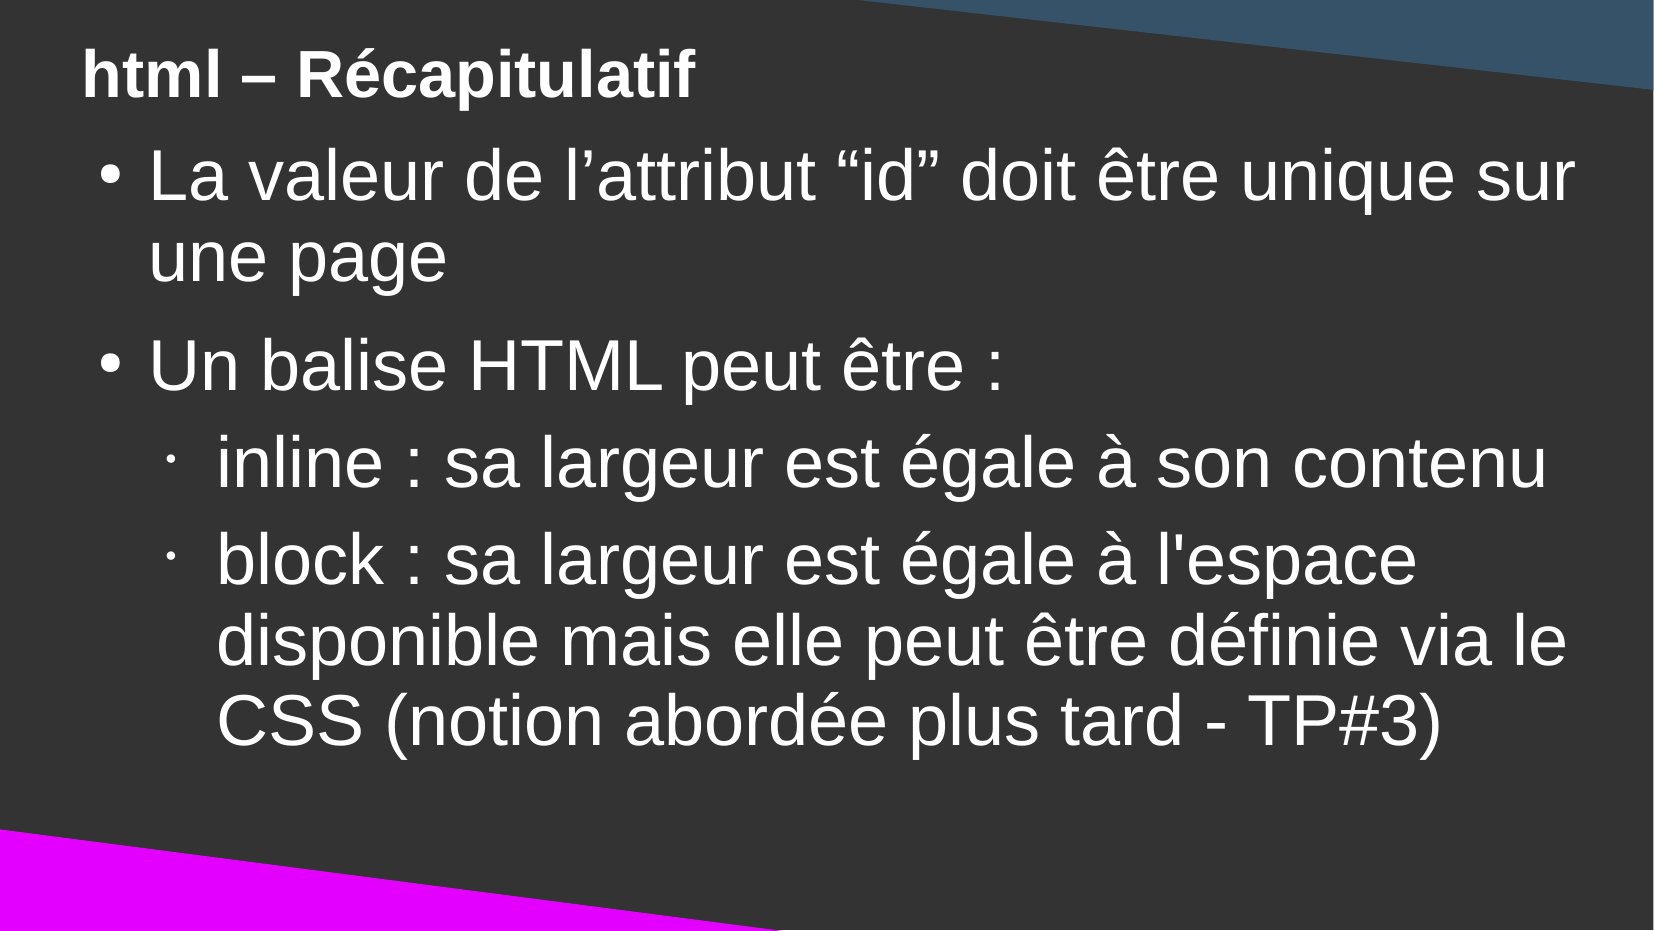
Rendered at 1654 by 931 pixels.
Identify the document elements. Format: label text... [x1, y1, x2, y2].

text_box [0, 829, 784, 931]
list La valeur de l’attribut “id” doit être unique sur une page Un balise HTML peut être : inline : sa largeur est égale à son contenu block : sa largeur est égale à l'espace disponible mais elle peut être définie via le CSS (notion abordée plus tard - TP#3) [80, 135, 1605, 816]
text_box [857, 0, 1654, 90]
title html – Récapitulatif [81, 37, 1571, 115]
